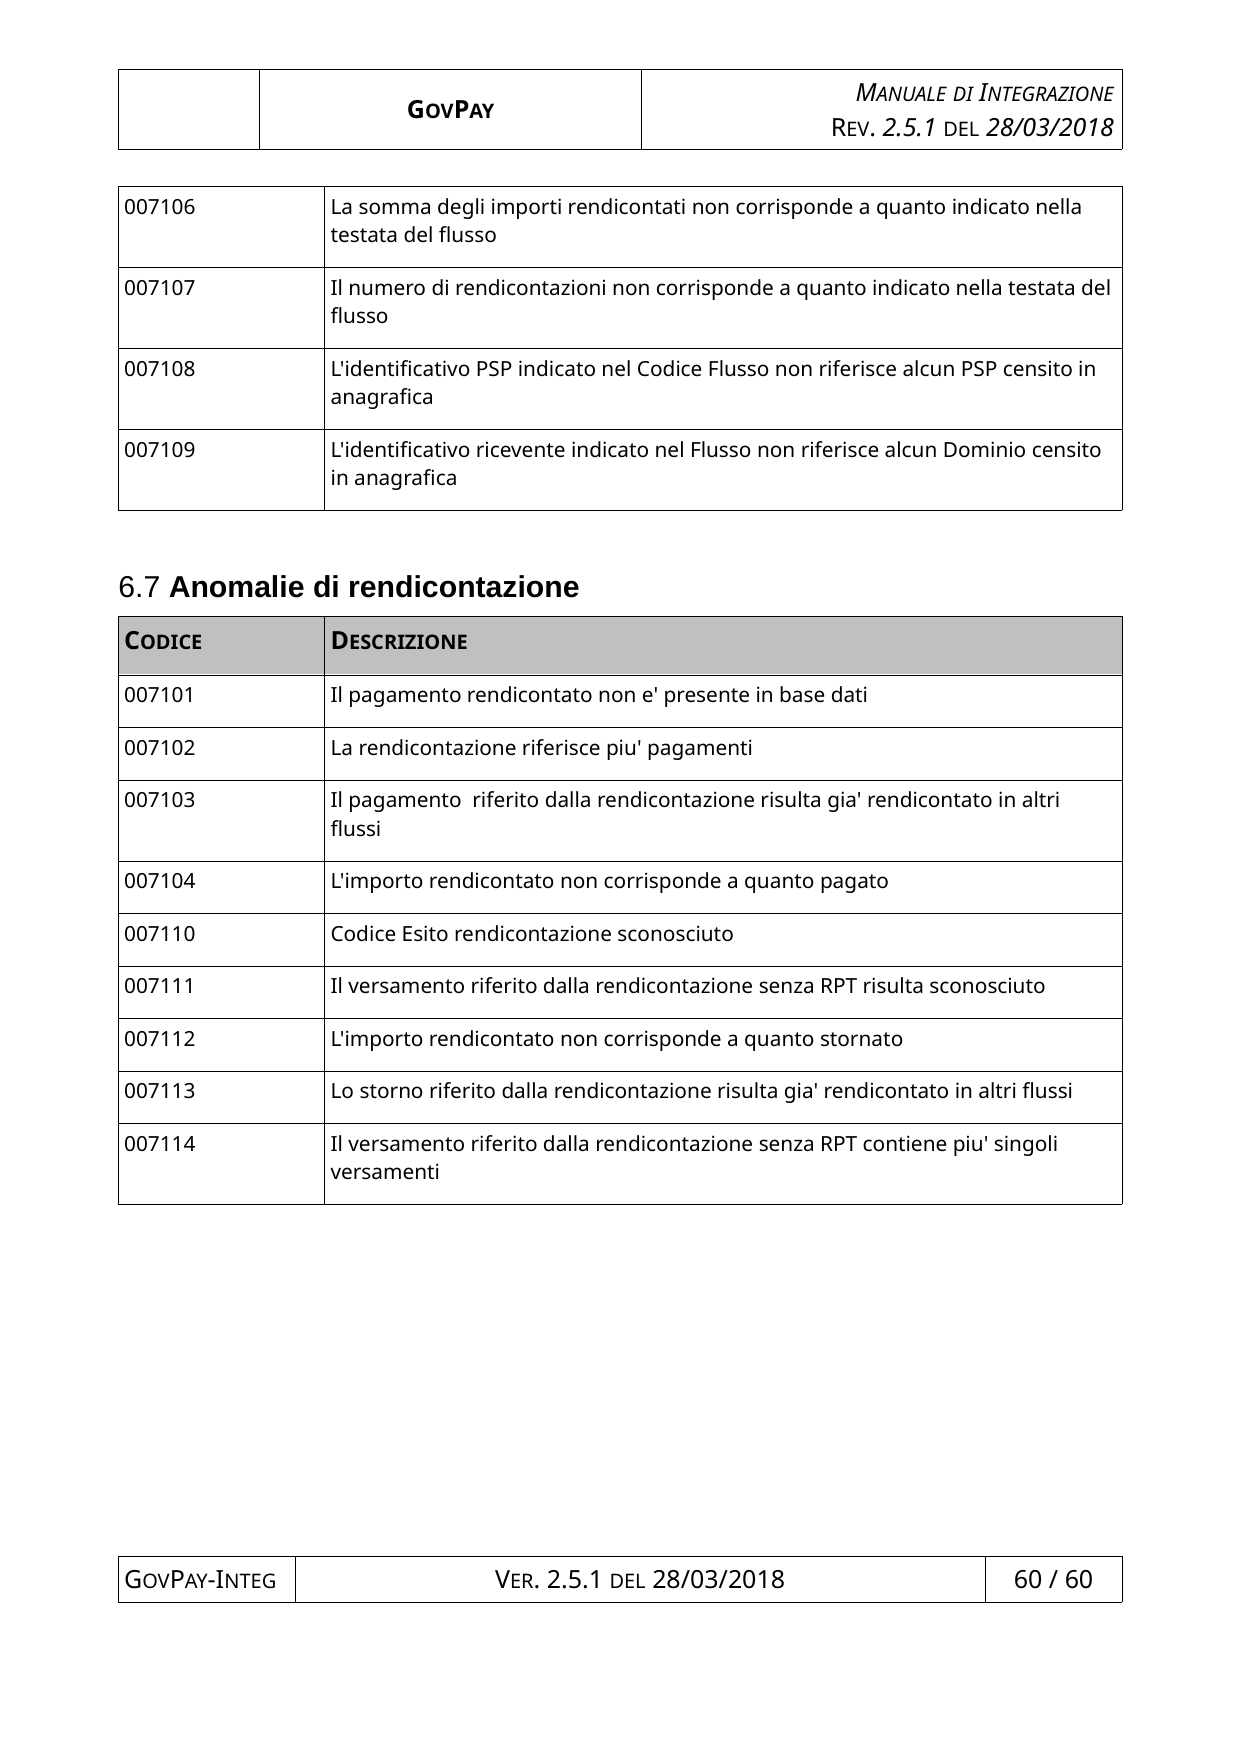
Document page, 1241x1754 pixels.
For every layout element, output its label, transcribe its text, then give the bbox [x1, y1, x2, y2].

table_cell L'identificativo PSP indicato nel Codice Flusso non riferisce alcun PSP censito in anagrafica [325, 349, 1122, 429]
table_cell 007113 [119, 1072, 324, 1123]
table_cell 007104 [119, 862, 324, 913]
table_cell L'importo rendicontato non corrisponde a quanto stornato [325, 1019, 1122, 1071]
table_cell Lo storno riferito dalla rendicontazione risulta gia' rendicontato in altri flussi [325, 1072, 1122, 1123]
table_cell 007110 [119, 914, 324, 966]
table_cell La rendicontazione riferisce piu' pagamenti [325, 728, 1122, 779]
table_cell Il versamento riferito dalla rendicontazione senza RPT contiene piu' singoli versamenti [325, 1124, 1122, 1204]
table_cell 007102 [119, 728, 324, 779]
table_cell 007114 [119, 1124, 324, 1204]
table_cell Il pagamento riferito dalla rendicontazione risulta gia' rendicontato in altri flussi [325, 781, 1122, 861]
subtitle Anomalie di rendicontazione [118, 569, 1122, 604]
table_cell 007109 [119, 430, 324, 510]
table_cell 007107 [119, 268, 324, 348]
table_cell L'importo rendicontato non corrisponde a quanto pagato [325, 862, 1122, 913]
table_header Codice [119, 617, 324, 674]
table_cell 007112 [119, 1019, 324, 1071]
table_cell 007108 [119, 349, 324, 429]
table_cell 007101 [119, 676, 324, 727]
table_cell Il versamento riferito dalla rendicontazione senza RPT risulta sconosciuto [325, 967, 1122, 1018]
table_cell L'identificativo ricevente indicato nel Flusso non riferisce alcun Dominio censito in anagrafica [325, 430, 1122, 510]
table_cell Il numero di rendicontazioni non corrisponde a quanto indicato nella testata del flusso [325, 268, 1122, 348]
table_cell 007103 [119, 781, 324, 861]
table_header Descrizione [325, 617, 1122, 674]
table_cell Codice Esito rendicontazione sconosciuto [325, 914, 1122, 966]
table_cell Il pagamento rendicontato non e' presente in base dati [325, 676, 1122, 727]
table_cell La somma degli importi rendicontati non corrisponde a quanto indicato nella testata del flusso [325, 187, 1122, 267]
table_cell 007111 [119, 967, 324, 1018]
table_cell 007106 [119, 187, 324, 267]
